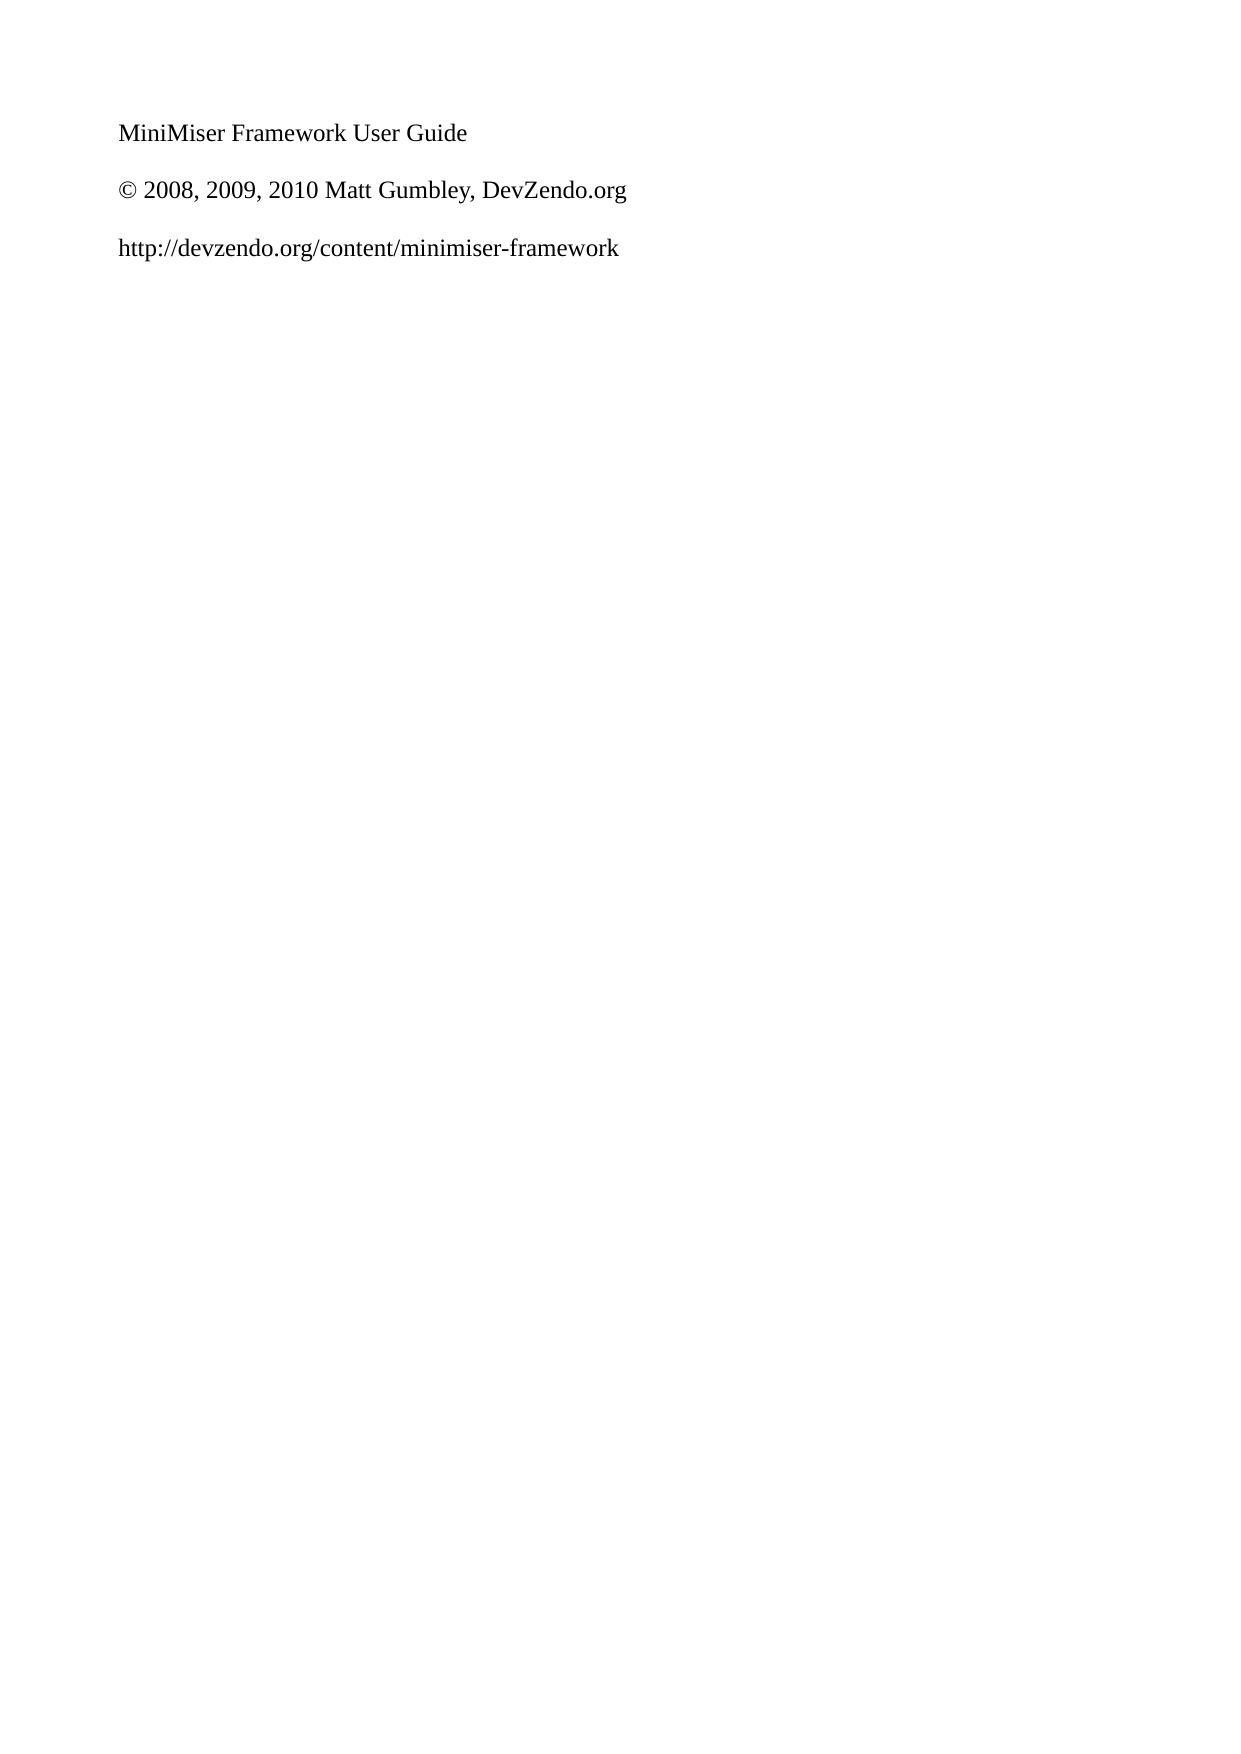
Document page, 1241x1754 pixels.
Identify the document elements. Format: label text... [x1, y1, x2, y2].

text © 2008, 2009, 2010 Matt Gumbley, DevZendo.org [118, 176, 1122, 204]
text http://devzendo.org/content/minimiser-framework [118, 233, 1122, 262]
text MiniMiser Framework User Guide [118, 118, 1122, 147]
